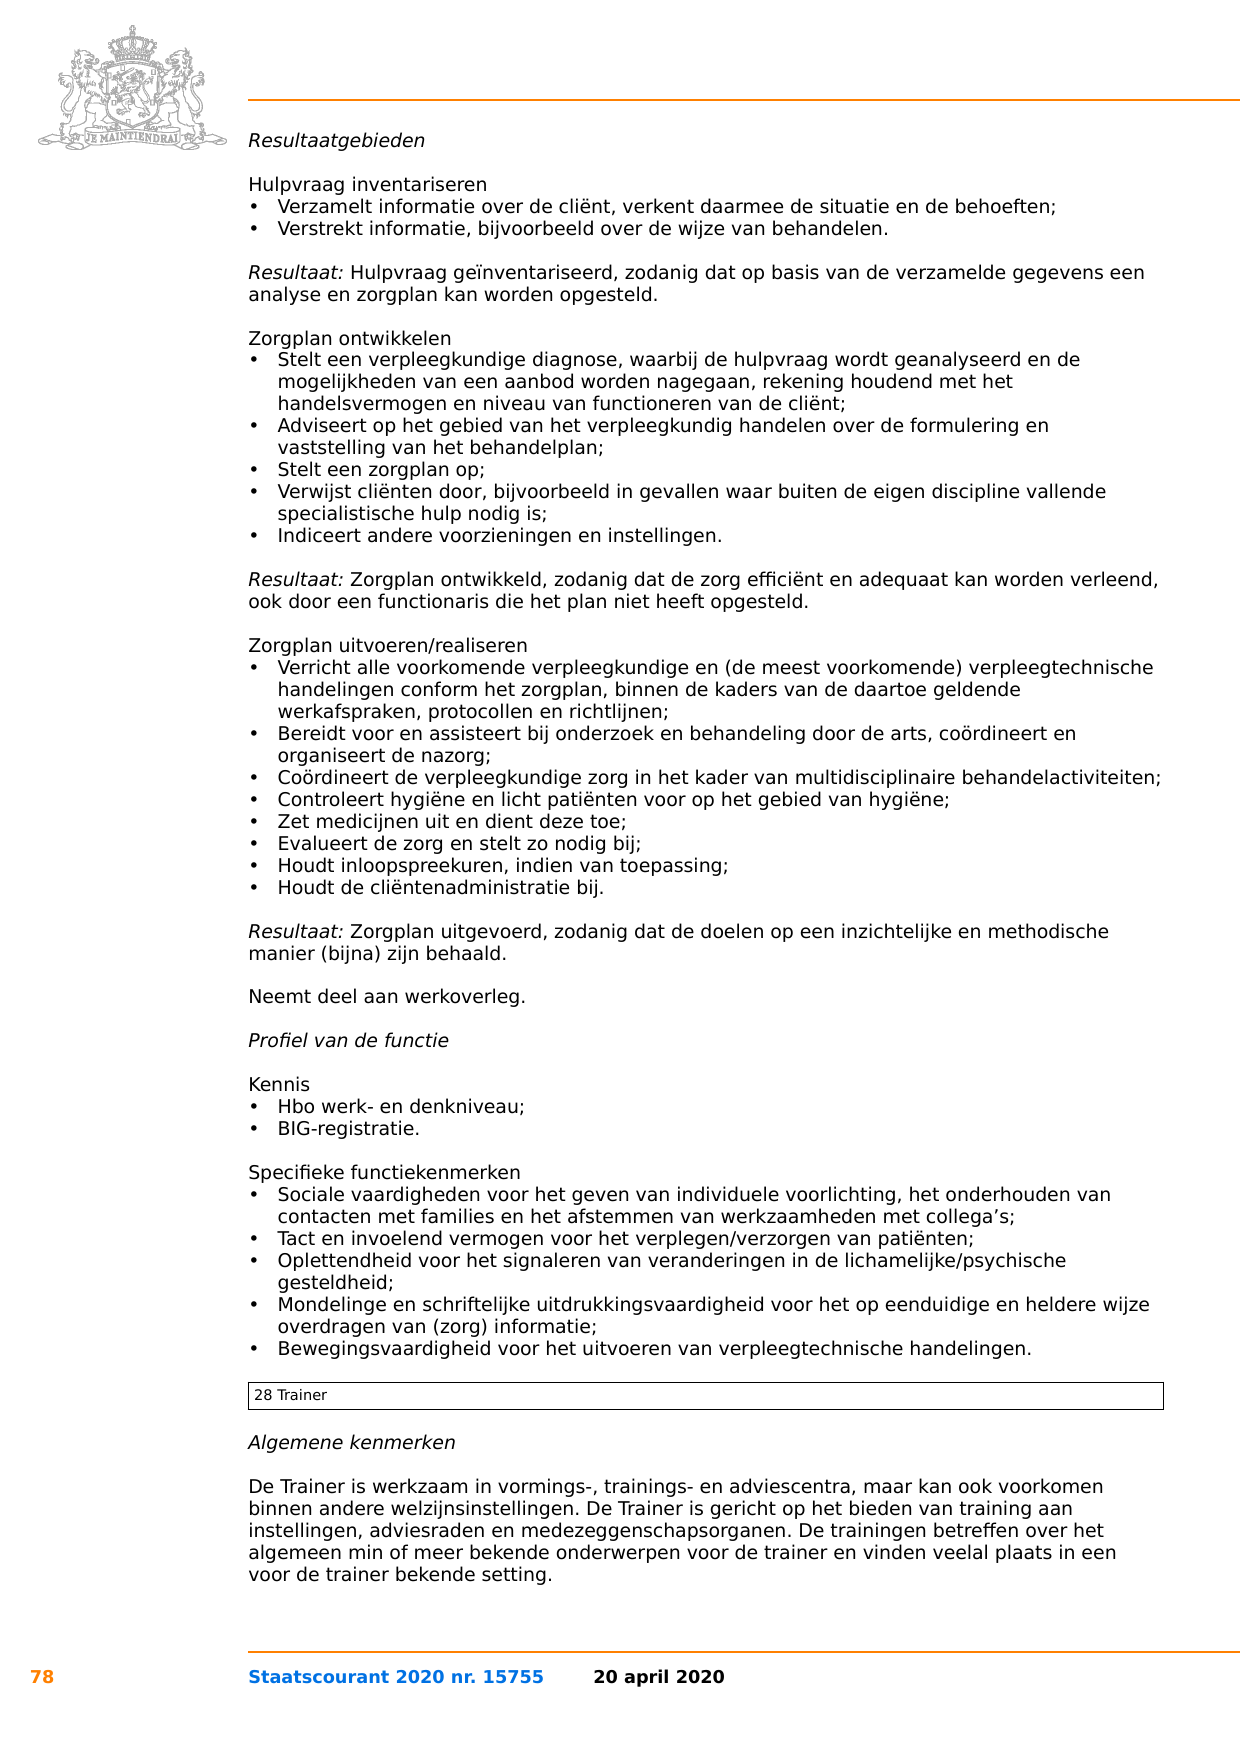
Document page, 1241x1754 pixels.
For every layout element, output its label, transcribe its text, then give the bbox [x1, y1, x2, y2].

text • Coördineert de verpleegkundige zorg in het kader van multidisciplinaire behandelactiviteiten; [248, 767, 1163, 789]
text • Tact en invoelend vermogen voor het verplegen/verzorgen van patiënten; [248, 1228, 1163, 1250]
text • Mondelinge en schriftelijke uitdrukkingsvaardigheid voor het op eenduidige en heldere wijze overdragen van (zorg) informatie; [248, 1294, 1163, 1338]
subtitle Specifieke functiekenmerken [248, 1162, 1163, 1184]
text • Controleert hygiëne en licht patiënten voor op het gebied van hygiëne; [248, 789, 1163, 811]
text • Verstrekt informatie, bijvoorbeeld over de wijze van behandelen. [248, 218, 1163, 240]
subtitle Hulpvraag inventariseren [248, 174, 1163, 196]
text • Verzamelt informatie over de cliënt, verkent daarmee de situatie en de behoeften; [248, 196, 1163, 218]
text • Zet medicijnen uit en dient deze toe; [248, 811, 1163, 833]
text • Stelt een verpleegkundige diagnose, waarbij de hulpvraag wordt geanalyseerd en de mogelijkheden van een aanbod worden nagegaan, rekening houdend met het handelsvermogen en niveau van functioneren van de cliënt; [248, 349, 1163, 415]
subtitle Algemene kenmerken [248, 1432, 1163, 1454]
picture [38, 25, 227, 150]
subtitle Zorgplan uitvoeren/realiseren [248, 635, 1163, 657]
text • Houdt de cliëntenadministratie bij. [248, 877, 1163, 899]
subtitle Zorgplan ontwikkelen [248, 327, 1163, 349]
text • Evalueert de zorg en stelt zo nodig bij; [248, 833, 1163, 855]
text • Houdt inloopspreekuren, indien van toepassing; [248, 855, 1163, 877]
text • Stelt een zorgplan op; [248, 459, 1163, 481]
text • Adviseert op het gebied van het verpleegkundig handelen over de formulering en vaststelling van het behandelplan; [248, 415, 1163, 459]
text • Indiceert andere voorzieningen en instellingen. [248, 525, 1163, 547]
text • Oplettendheid voor het signaleren van veranderingen in de lichamelijke/psychische gesteldheid; [248, 1250, 1163, 1294]
text • BIG-registratie. [248, 1118, 1163, 1140]
text Resultaat: Hulpvraag geïnventariseerd, zodanig dat op basis van de verzamelde gegevens een analyse en zorgplan kan worden opgesteld. [248, 262, 1163, 306]
table_header 28 Trainer [249, 1383, 1163, 1409]
text • Bewegingsvaardigheid voor het uitvoeren van verpleegtechnische handelingen. [248, 1338, 1163, 1360]
text • Verwijst cliënten door, bijvoorbeeld in gevallen waar buiten de eigen discipline vallende specialistische hulp nodig is; [248, 481, 1163, 525]
text Resultaat: Zorgplan uitgevoerd, zodanig dat de doelen op een inzichtelijke en methodische manier (bijna) zijn behaald. [248, 921, 1163, 964]
text • Bereidt voor en assisteert bij onderzoek en behandeling door de arts, coördineert en organiseert de nazorg; [248, 723, 1163, 767]
text • Hbo werk- en denkniveau; [248, 1096, 1163, 1118]
text Neemt deel aan werkoverleg. [248, 986, 1163, 1008]
text • Verricht alle voorkomende verpleegkundige en (de meest voorkomende) verpleegtechnische handelingen conform het zorgplan, binnen de kaders van de daartoe geldende werkafspraken, protocollen en richtlijnen; [248, 657, 1163, 723]
text Resultaat: Zorgplan ontwikkeld, zodanig dat de zorg efficiënt en adequaat kan worden verleend, ook door een functionaris die het plan niet heeft opgesteld. [248, 569, 1163, 613]
subtitle Profiel van de functie [248, 1030, 1163, 1052]
subtitle Kennis [248, 1074, 1163, 1096]
text • Sociale vaardigheden voor het geven van individuele voorlichting, het onderhouden van contacten met families en het afstemmen van werkzaamheden met collega’s; [248, 1184, 1163, 1228]
subtitle Resultaatgebieden [248, 130, 1163, 152]
text De Trainer is werkzaam in vormings-, trainings- en adviescentra, maar kan ook voorkomen binnen andere welzijnsinstellingen. De Trainer is gericht op het bieden van training aan instellingen, adviesraden en medezeggenschapsorganen. De trainingen betreffen over het algemeen min of meer bekende onderwerpen voor de trainer en vinden veelal plaats in een voor de trainer bekende setting. [248, 1476, 1163, 1586]
